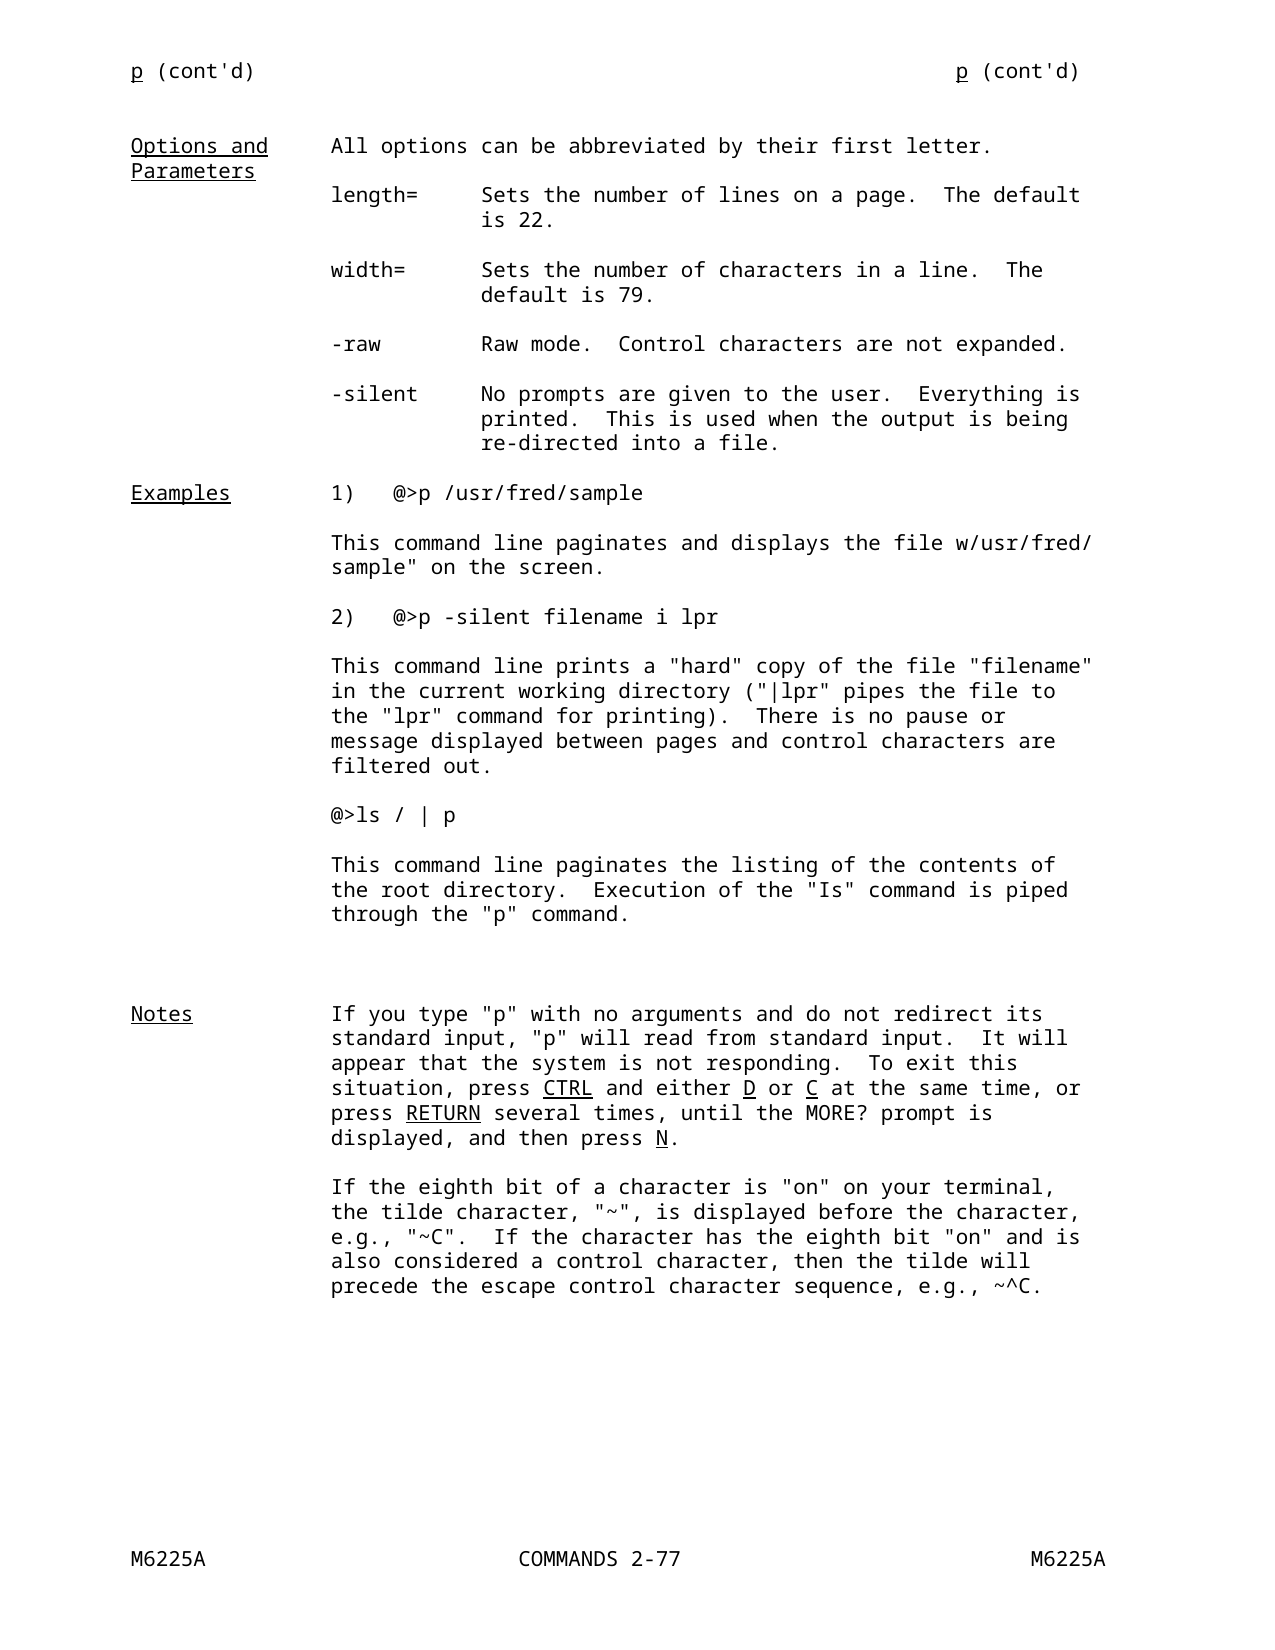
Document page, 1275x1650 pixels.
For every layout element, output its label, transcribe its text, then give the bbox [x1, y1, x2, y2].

text This command line paginates and displays the file w/usr/fred/ [118, 530, 1145, 555]
text press RETURN several times, until the MORE? prompt is [118, 1100, 1145, 1125]
text Notes If you type "p" with no arguments and do not redirect its [118, 1001, 1145, 1026]
text width= Sets the number of characters in a line. The [118, 257, 1145, 282]
text M6225A COMMANDS 2-77 M6225A [118, 1547, 1145, 1571]
text @>ls / | p [118, 803, 1145, 828]
text If the eighth bit of a character is "on" on your terminal, [118, 1175, 1145, 1199]
text default is 79. [118, 282, 1145, 307]
text printed. This is used when the output is being [118, 406, 1145, 431]
text situation, press CTRL and either D or C at the same time, or [118, 1076, 1145, 1100]
text standard input, "p" will read from standard input. It will [118, 1026, 1145, 1051]
text Parameters [118, 158, 1145, 183]
text Examples 1) @>p /usr/fred/sample [118, 481, 1145, 505]
text the root directory. Execution of the "Is" command is piped [118, 877, 1145, 902]
text displayed, and then press N. [118, 1125, 1145, 1150]
text filtered out. [118, 753, 1145, 778]
text is 22. [118, 208, 1145, 233]
text through the "p" command. [118, 902, 1145, 927]
text Options and All options can be abbreviated by their first letter. [118, 133, 1145, 158]
text p (cont'd) p (cont'd) [118, 59, 1145, 84]
text the tilde character, "~", is displayed before the character, [118, 1199, 1145, 1224]
text -raw Raw mode. Control characters are not expanded. [118, 332, 1145, 357]
text e.g., "~C". If the character has the eighth bit "on" and is [118, 1224, 1145, 1249]
text precede the escape control character sequence, e.g., ~^C. [118, 1274, 1145, 1299]
text appear that the system is not responding. To exit this [118, 1051, 1145, 1076]
text -silent No prompts are given to the user. Everything is [118, 381, 1145, 406]
text This command line paginates the listing of the contents of [118, 852, 1145, 877]
text length= Sets the number of lines on a page. The default [118, 183, 1145, 208]
text This command line prints a "hard" copy of the file "filename" [118, 654, 1145, 679]
text re-directed into a file. [118, 431, 1145, 456]
text 2) @>p -silent filename i lpr [118, 604, 1145, 629]
text also considered a control character, then the tilde will [118, 1249, 1145, 1274]
text in the current working directory ("|lpr" pipes the file to [118, 679, 1145, 704]
text message displayed between pages and control characters are [118, 728, 1145, 753]
text the "lpr" command for printing). There is no pause or [118, 704, 1145, 728]
text sample" on the screen. [118, 555, 1145, 580]
